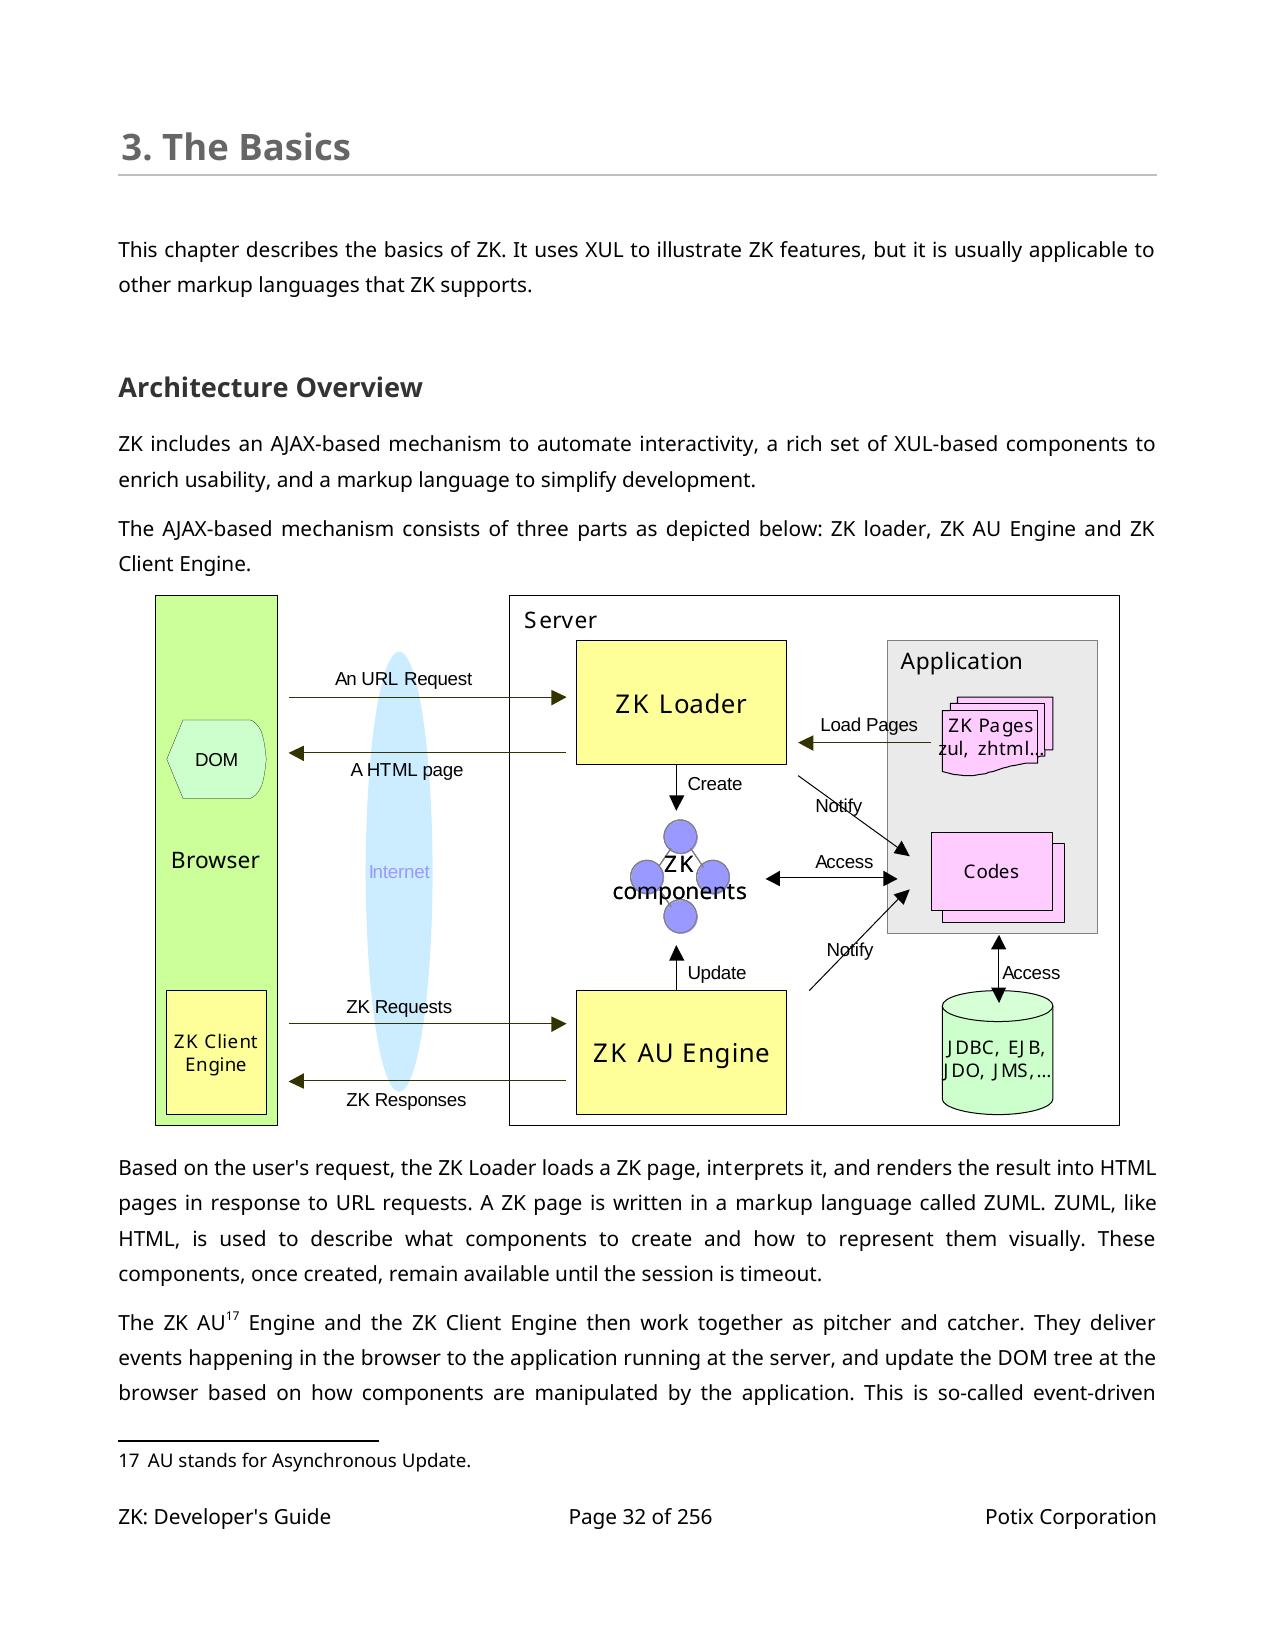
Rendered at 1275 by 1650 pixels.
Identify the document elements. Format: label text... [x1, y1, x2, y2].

text This chapter describes the basics of ZK. It uses XUL to illustrate ZK features, but it is usually applicable to other markup languages that ZK supports. [118, 235, 1157, 298]
text ZK includes an AJAX-based mechanism to automate interactivity, a rich set of XUL-based components to enrich usability, and a markup language to simplify development. [118, 429, 1157, 493]
text Based on the user's request, the ZK Loader loads a ZK page, interprets it, and renders the result into HTML pages in response to URL requests. A ZK page is written in a markup language called ZUML. ZUML, like HTML, is used to describe what components to create and how to represent them visually. These components, once created, remain available until the session is timeout. [118, 598, 1157, 1287]
subtitle Architecture Overview [118, 369, 1157, 406]
subtitle 3. The Basics [118, 118, 1157, 174]
text AU stands for Asynchronous Update. [118, 1447, 1157, 1473]
text The ZK AU Engine and the ZK Client Engine then work together as pitcher and catcher. They deliver events happening in the browser to the application running at the server, and update the DOM tree at the browser based on how components are manipulated by the application. This is so-called event-driven [118, 1308, 1157, 1406]
text The AJAX-based mechanism consists of three parts as depicted below: ZK loader, ZK AU Engine and ZK Client Engine. [118, 514, 1157, 577]
